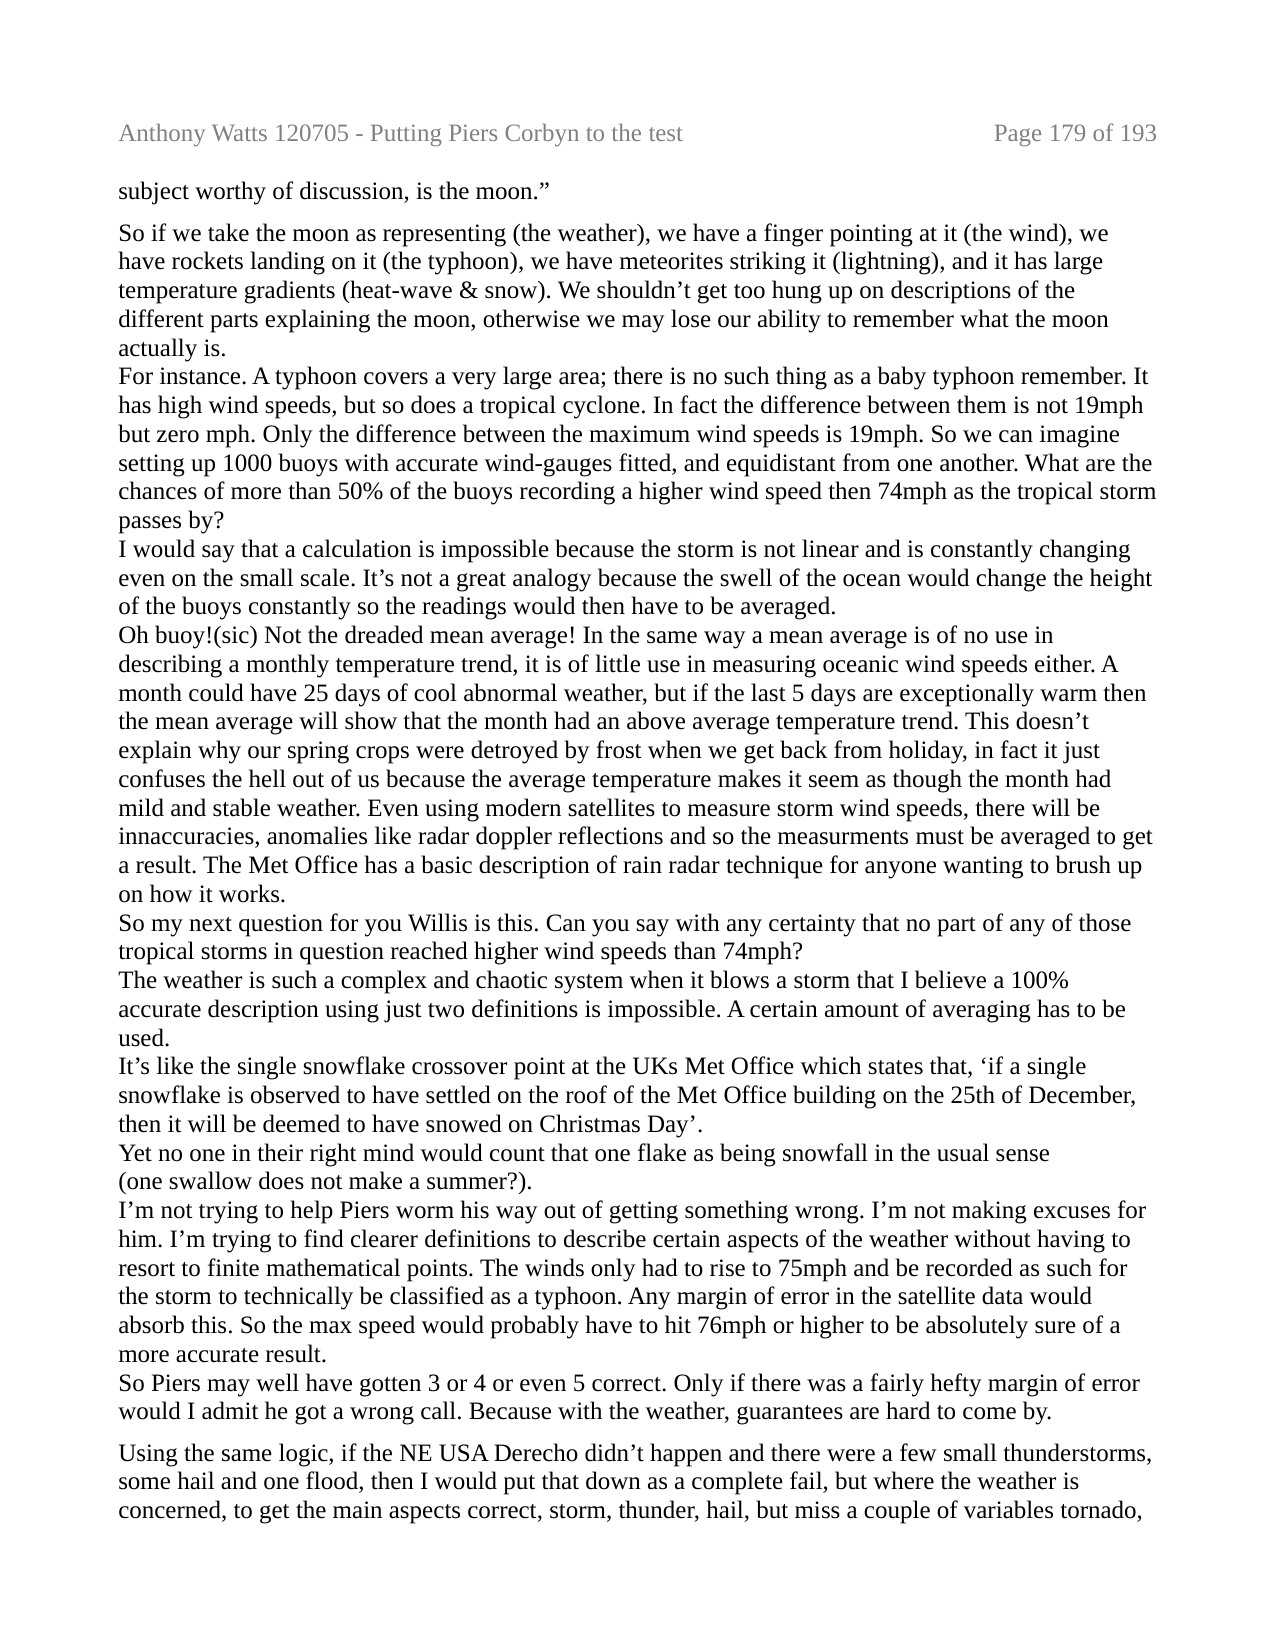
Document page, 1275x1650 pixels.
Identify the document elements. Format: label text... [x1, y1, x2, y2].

text So if we take the moon as representing (the weather), we have a finger pointing at it (the wind), we have rockets landing on it (the typhoon), we have meteorites striking it (lightning), and it has large temperature gradients (heat-wave & snow). We shouldn’t get too hung up on descriptions of the different parts explaining the moon, otherwise we may lose our ability to remember what the moon actually is. For instance. A typhoon covers a very large area; there is no such thing as a baby typhoon remember. It has high wind speeds, but so does a tropical cyclone. In fact the difference between them is not 19mph but zero mph. Only the difference between the maximum wind speeds is 19mph. So we can imagine setting up 1000 buoys with accurate wind-gauges fitted, and equidistant from one another. What are the chances of more than 50% of the buoys recording a higher wind speed then 74mph as the tropical storm passes by? I would say that a calculation is impossible because the storm is not linear and is constantly changing even on the small scale. It’s not a great analogy because the swell of the ocean would change the height of the buoys constantly so the readings would then have to be averaged. Oh buoy!(sic) Not the dreaded mean average! In the same way a mean average is of no use in describing a monthly temperature trend, it is of little use in measuring oceanic wind speeds either. A month could have 25 days of cool abnormal weather, but if the last 5 days are exceptionally warm then the mean average will show that the month had an above average temperature trend. This doesn’t explain why our spring crops were detroyed by frost when we get back from holiday, in fact it just confuses the hell out of us because the average temperature makes it seem as though the month had mild and stable weather. Even using modern satellites to measure storm wind speeds, there will be innaccuracies, anomalies like radar doppler reflections and so the measurments must be averaged to get a result. The Met Office has a basic description of rain radar technique for anyone wanting to brush up on how it works. So my next question for you Willis is this. Can you say with any certainty that no part of any of those tropical storms in question reached higher wind speeds than 74mph? The weather is such a complex and chaotic system when it blows a storm that I believe a 100% accurate description using just two definitions is impossible. A certain amount of averaging has to be used. It’s like the single snowflake crossover point at the UKs Met Office which states that, ‘if a single snowflake is observed to have settled on the roof of the Met Office building on the 25th of December, then it will be deemed to have snowed on Christmas Day’. Yet no one in their right mind would count that one flake as being snowfall in the usual sense (one swallow does not make a summer?). I’m not trying to help Piers worm his way out of getting something wrong. I’m not making excuses for him. I’m trying to find clearer definitions to describe certain aspects of the weather without having to resort to finite mathematical points. The winds only had to rise to 75mph and be recorded as such for the storm to technically be classified as a typhoon. Any margin of error in the satellite data would absorb this. So the max speed would probably have to hit 76mph or higher to be absolutely sure of a more accurate result. So Piers may well have gotten 3 or 4 or even 5 correct. Only if there was a fairly hefty margin of error would I admit he got a wrong call. Because with the weather, guarantees are hard to come by. [118, 218, 1157, 1425]
text Using the same logic, if the NE USA Derecho didn’t happen and there were a few small thunderstorms, some hail and one flood, then I would put that down as a complete fail, but where the weather is concerned, to get the main aspects correct, storm, thunder, hail, but miss a couple of variables tornado, [118, 1438, 1157, 1524]
text subject worthy of discussion, is the moon.” [118, 176, 1157, 205]
